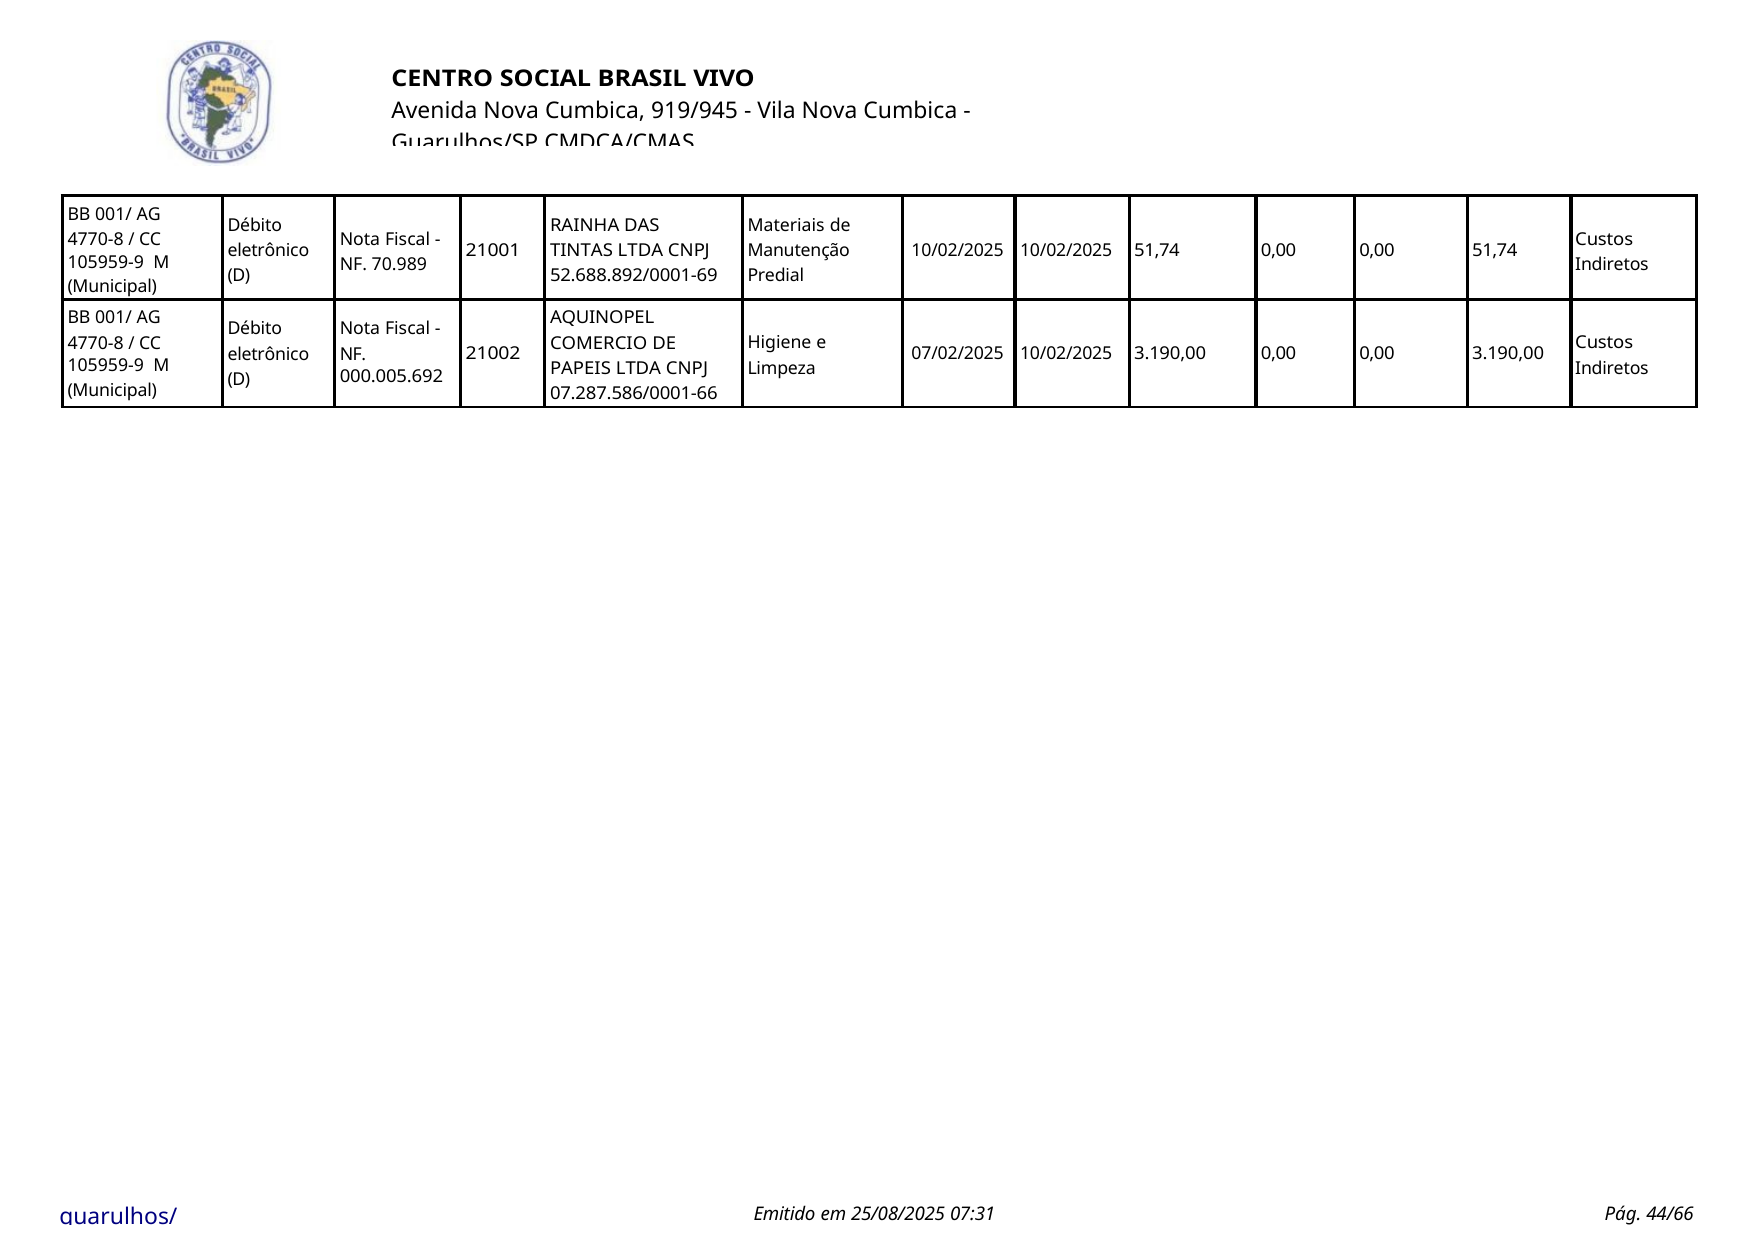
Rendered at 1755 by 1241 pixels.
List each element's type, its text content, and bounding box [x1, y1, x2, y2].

table_cell BB 001/ AG 4770-8 / CC 105959-9 M (Municipal) [64, 301, 221, 406]
table_cell 0,00 [1258, 197, 1353, 298]
table_cell 3.190,00 [1469, 301, 1569, 406]
table_cell Custos Indiretos [1573, 197, 1695, 298]
table_cell Débito eletrônico (D) [224, 197, 333, 298]
table_cell Materiais de Manutenção Predial [744, 197, 901, 298]
table_cell 07/02/2025 [904, 301, 1013, 406]
table_cell 10/02/2025 [1017, 301, 1128, 406]
table_cell 10/02/2025 [904, 197, 1013, 298]
table_cell 0,00 [1356, 197, 1466, 298]
table_cell 3.190,00 [1131, 301, 1254, 406]
table_cell 10/02/2025 [1017, 197, 1128, 298]
table_cell 21002 [462, 301, 543, 406]
table_cell Custos Indiretos [1573, 301, 1695, 406]
table_cell Higiene e Limpeza [744, 301, 901, 406]
table_cell 51,74 [1131, 197, 1254, 298]
table_cell Nota Fiscal - NF. 70.989 [336, 197, 459, 298]
table_cell Débito eletrônico (D) [224, 301, 333, 406]
table_cell 0,00 [1258, 301, 1353, 406]
table_cell BB 001/ AG 4770-8 / CC 105959-9 M (Municipal) [64, 197, 221, 298]
table_cell Nota Fiscal - NF. 000.005.692 [336, 301, 459, 406]
table_cell 51,74 [1469, 197, 1569, 298]
table_cell 0,00 [1356, 301, 1466, 406]
table_cell RAINHA DAS TINTAS LTDA CNPJ 52.688.892/0001-69 [546, 197, 741, 298]
table_cell 21001 [462, 197, 543, 298]
table_cell AQUINOPEL COMERCIO DE PAPEIS LTDA CNPJ 07.287.586/0001-66 [546, 301, 741, 406]
